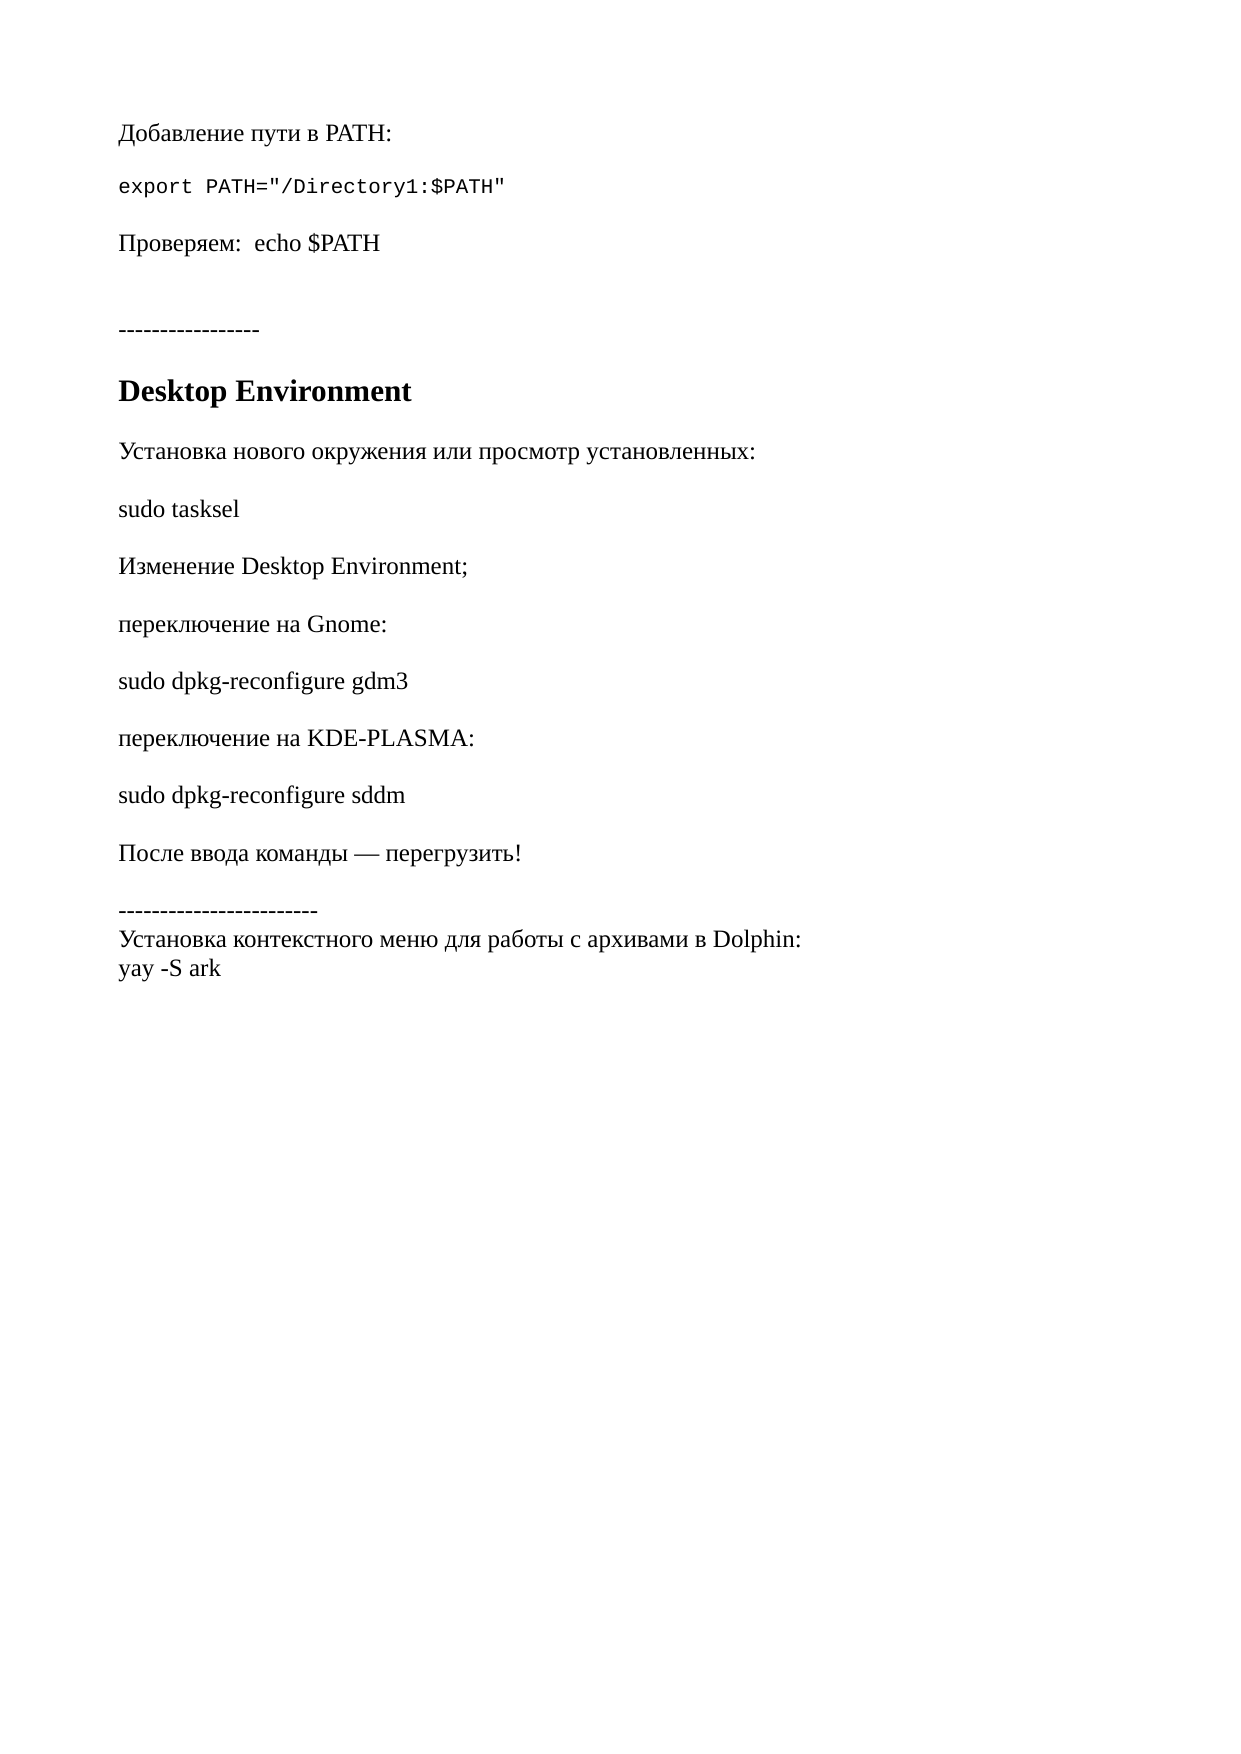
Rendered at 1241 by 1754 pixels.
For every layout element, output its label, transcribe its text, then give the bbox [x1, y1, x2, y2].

text sudo tasksel [118, 494, 1122, 523]
text Установка контекстного меню для работы с архивами в Dolphin: [118, 924, 1122, 953]
text export PATH="/Directory1:$PATH" [118, 176, 1122, 199]
text yay -S ark [118, 953, 1122, 982]
text После ввода команды — перегрузить! [118, 838, 1122, 867]
text Добавление пути в PATH: [118, 118, 1122, 147]
text Изменение Desktop Environment; [118, 551, 1122, 580]
text ----------------- [118, 314, 1122, 343]
text переключение на Gnome: [118, 609, 1122, 638]
text sudo dpkg-reconfigure sddm [118, 780, 1122, 809]
text ------------------------ [118, 895, 1122, 924]
text Проверяем: echo $PATH [118, 228, 1122, 257]
text Установка нового окружения или просмотр установленных: [118, 436, 1122, 465]
text sudo dpkg-reconfigure gdm3 [118, 666, 1122, 695]
text переключение на KDE-PLASMA: [118, 723, 1122, 752]
text Desktop Environment [118, 372, 1122, 408]
